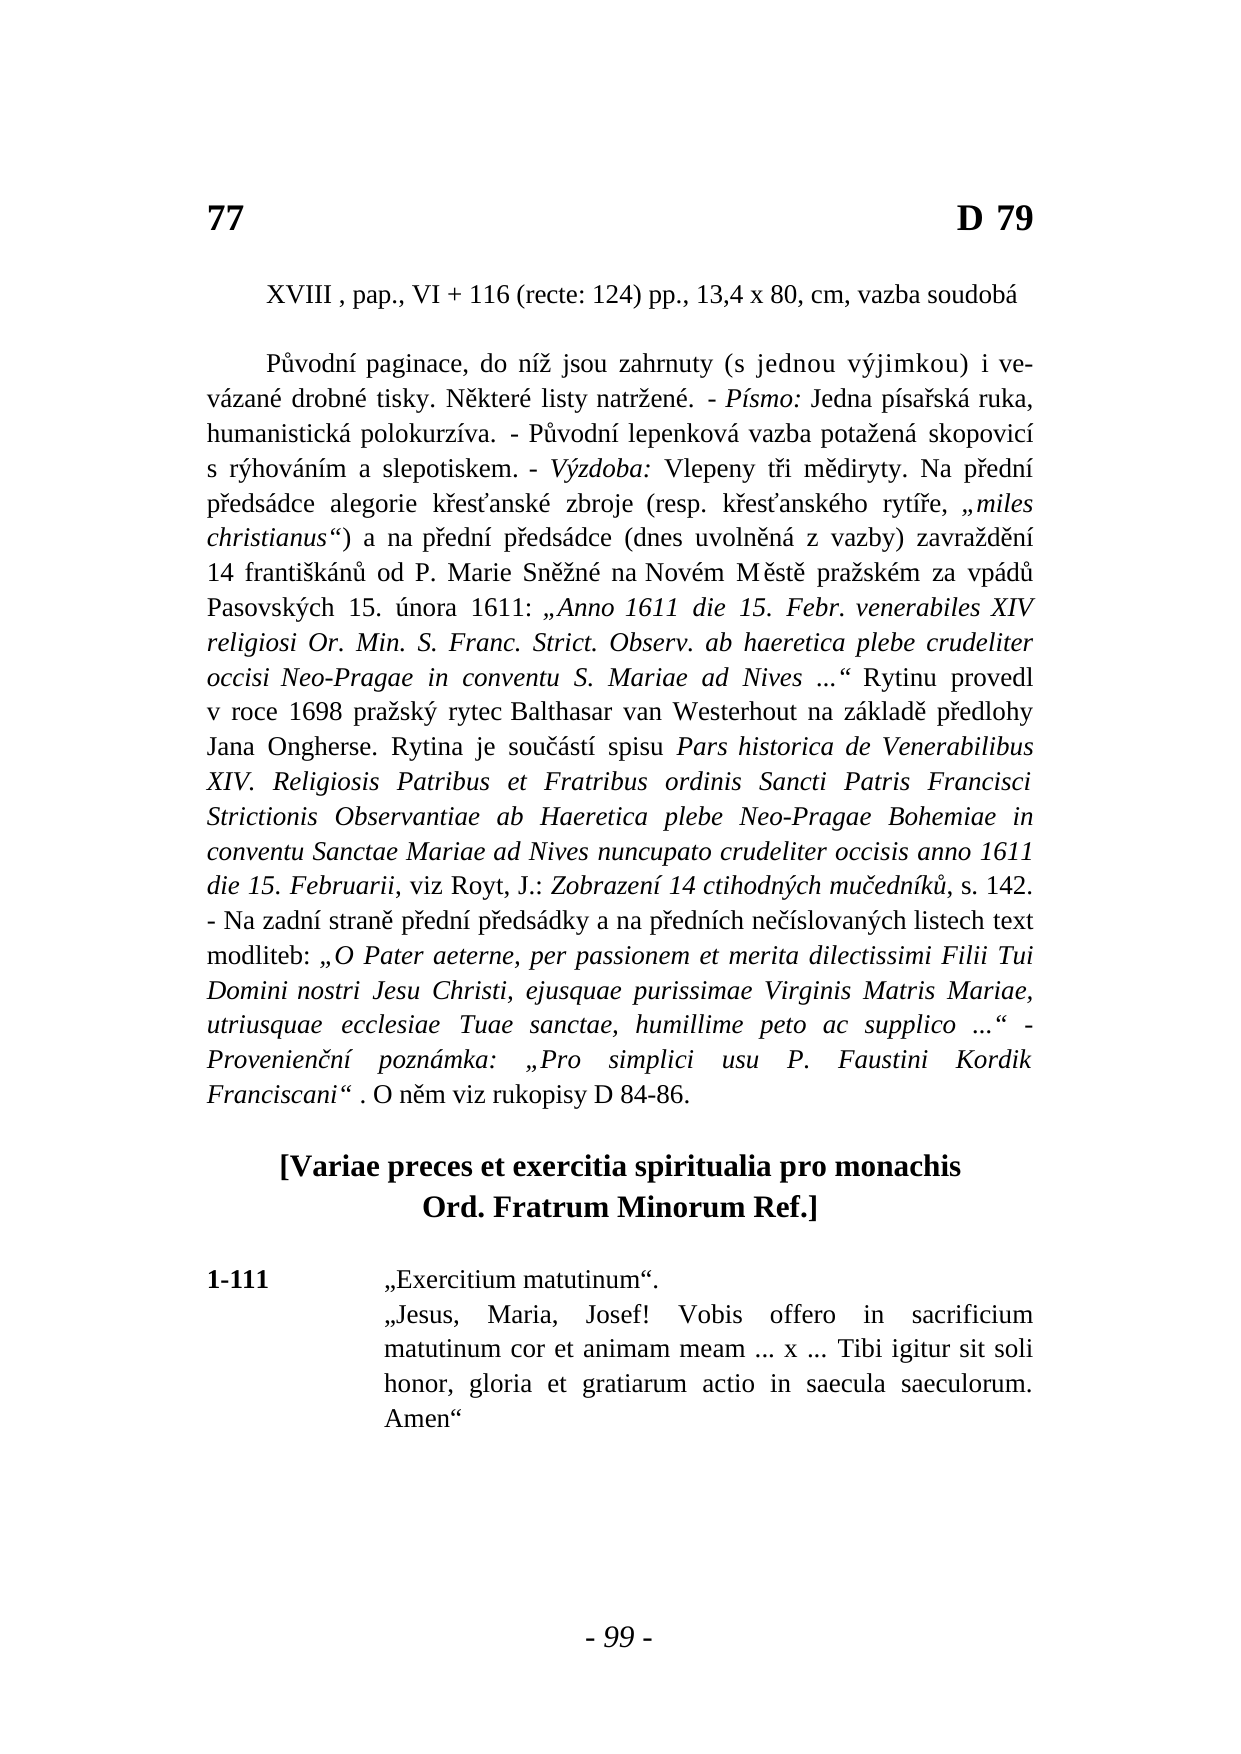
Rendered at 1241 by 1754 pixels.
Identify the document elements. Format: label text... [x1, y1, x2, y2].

text 77 D 79 [207, 195, 1033, 238]
text 1-111 „Exercitium matutinum“. [207, 1263, 1033, 1294]
text XVIII , pap., VI + 116 (recte: 124) pp., 13,4 x 80, cm, vazba soudobá [266, 278, 1033, 309]
text Původní paginace, do níž jsou zahrnuty (s jednou výjimkou) i ve- vázané drobné tisky. Některé listy natržené. - Písmo: Jedna písařská ruka, humanistická polokurzíva. - Původní lepenková vazba potažená skopovicí s rýhováním a slepotiskem. - Výzdoba: Vlepeny tři mědiryty. Na přední předsádce alegorie křesťanské zbroje (resp. křesťanského rytíře, „miles christianus“) a na přední předsádce (dnes uvolněná z vazby) zavraždění 14 františkánů od P. Marie Sněžné na Novém Městě pražském za vpádů Pasovských 15. února 1611: „Anno 1611 die 15. Febr. venerabiles XIV religiosi Or. Min. S. Franc. Strict. Observ. ab haeretica plebe crudeliter occisi Neo-Pragae in conventu S. Mariae ad Nives ...“ Rytinu provedl v roce 1698 pražský rytec Balthasar van Westerhout na základě předlohy Jana Ongherse. Rytina je součástí spisu Pars historica de Venerabilibus XIV. Religiosis Patribus et Fratribus ordinis Sancti Patris Francisci Strictionis Observantiae ab Haeretica plebe Neo-Pragae Bohemiae in conventu Sanctae Mariae ad Nives nuncupato crudeliter occisis anno 1611 die 15. Februarii, viz Royt, J.: Zobrazení 14 ctihodných mučedníků, s. 142. - Na zadní straně přední předsádky a na předních nečíslovaných listech text modliteb: „O Pater aeterne, per passionem et merita dilectissimi Filii Tui Domini nostri Jesu Christi, ejusquae purissimae Virginis Matris Mariae, utriusquae ecclesiae Tuae sanctae, humillime peto ac supplico ...“ - Provenienční poznámka: „Pro simplici usu P. Faustini Kordik Franciscani“ . O něm viz rukopisy D 84-86. [207, 347, 1033, 1109]
text „Jesus, Maria, Josef! Vobis offero in sacrificium matutinum cor et animam meam ... x ... Tibi igitur sit soli honor, gloria et gratiarum actio in saecula saeculorum. Amen“ [384, 1298, 1033, 1433]
text [Variae preces et exercitia spiritualia pro monachis Ord. Fratrum Minorum Ref.] [207, 1148, 1033, 1224]
